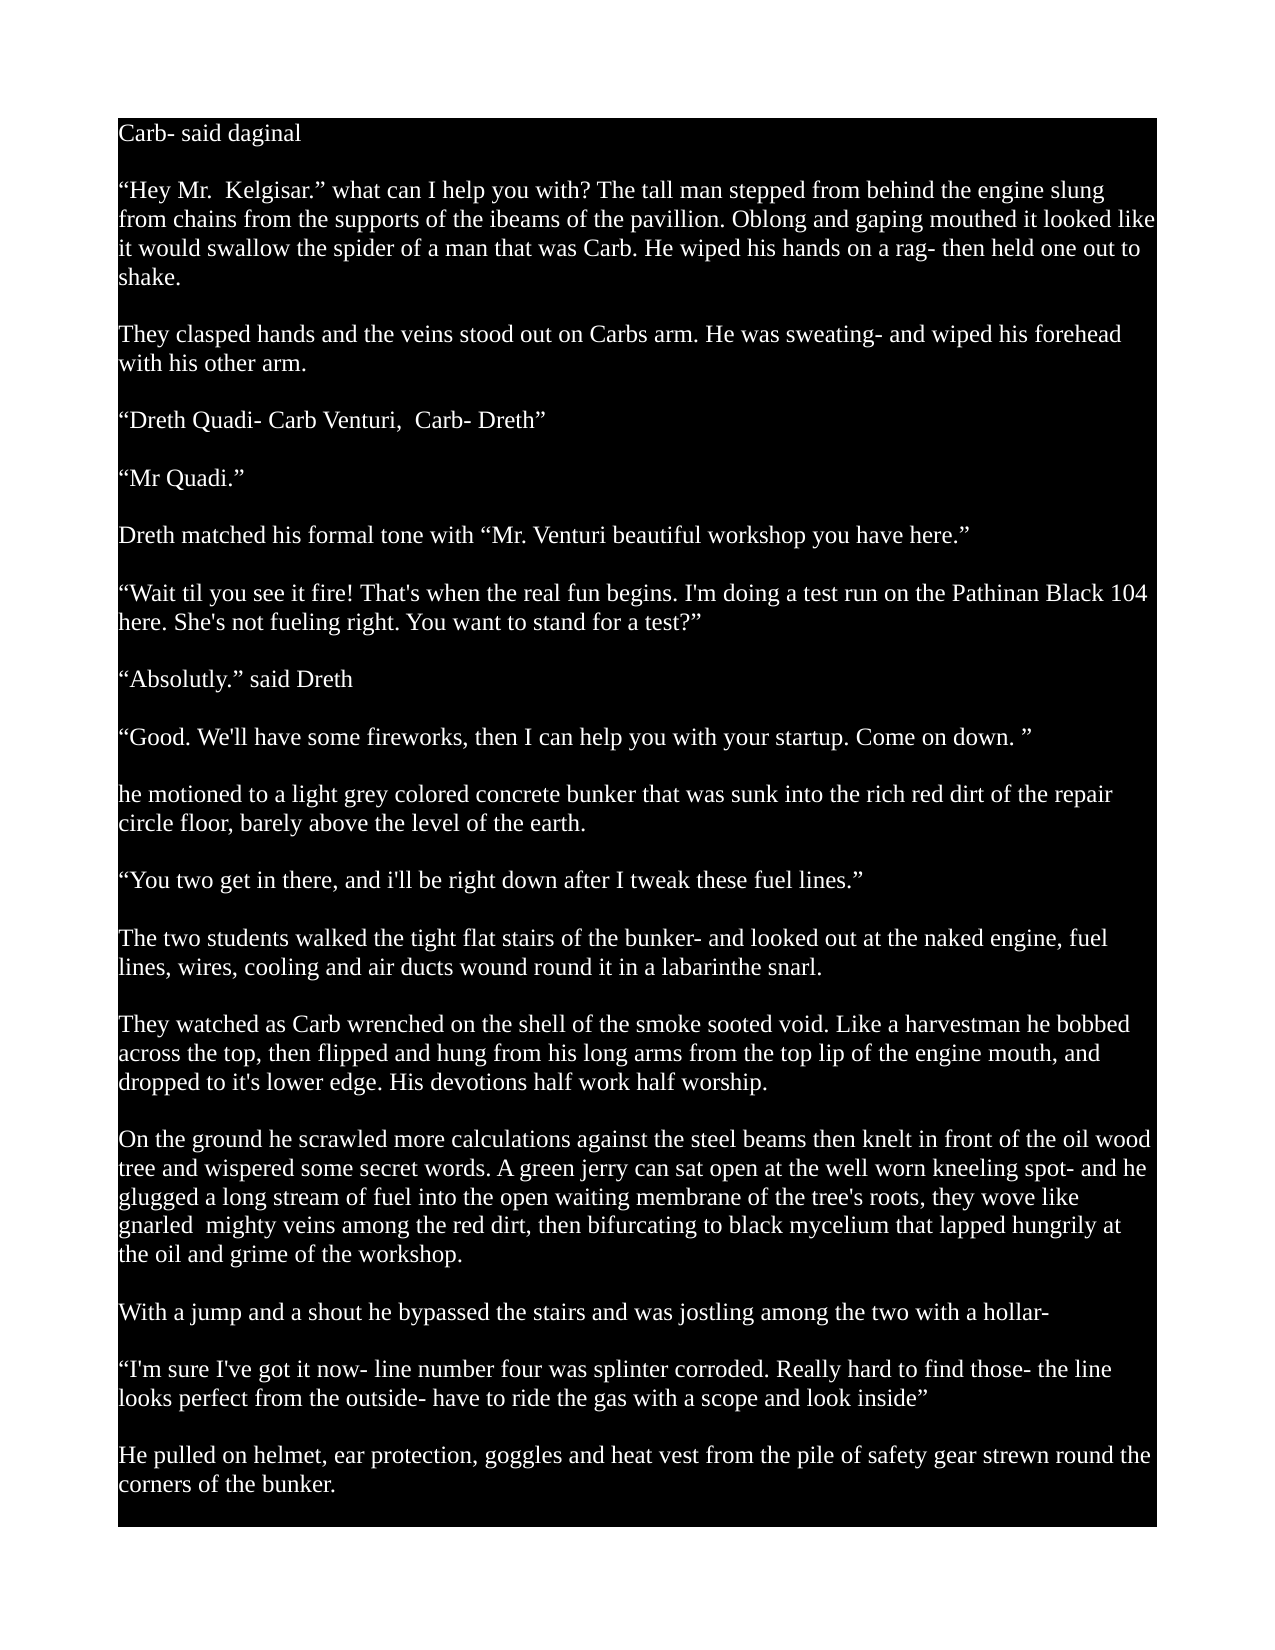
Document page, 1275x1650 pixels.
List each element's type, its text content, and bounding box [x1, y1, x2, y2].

text He pulled on helmet, ear protection, goggles and heat vest from the pile of safety gear strewn round the corners of the bunker. [118, 1441, 1157, 1527]
text They watched as Carb wrenched on the shell of the smoke sooted void. Like a harvestman he bobbed across the top, then flipped and hung from his long arms from the top lip of the engine mouth, and dropped to it's lower edge. His devotions half work half worship. [118, 1009, 1157, 1096]
text They clasped hands and the veins stood out on Carbs arm. He was sweating- and wiped his forehead with his other arm. “Dreth Quadi- Carb Venturi, Carb- Dreth” “Mr Quadi.” [118, 319, 1157, 492]
text he motioned to a light grey colored concrete bunker that was sunk into the rich red dirt of the repair circle floor, barely above the level of the earth. “You two get in there, and i'll be right down after I tweak these fuel lines.” The two students walked the tight flat stairs of the bunker- and looked out at the naked engine, fuel lines, wires, cooling and air ducts wound round it in a labarinthe snarl. [118, 779, 1157, 981]
text Dreth matched his formal tone with “Mr. Venturi beautiful workshop you have here.” “Wait til you see it fire! That's when the real fun begins. I'm doing a test run on the Pathinan Black 104 here. She's not fueling right. You want to stand for a test?” [118, 521, 1157, 636]
text On the ground he scrawled more calculations against the steel beams then knelt in front of the oil wood tree and wispered some secret words. A green jerry can sat open at the well worn kneeling spot- and he glugged a long stream of fuel into the open waiting membrane of the tree's roots, they wove like gnarled mighty veins among the red dirt, then bifurcating to black mycelium that lapped hungrily at the oil and grime of the workshop. With a jump and a shout he bypassed the stairs and was jostling among the two with a hollar- “I'm sure I've got it now- line number four was splinter corroded. Really hard to find those- the line looks perfect from the outside- have to ride the gas with a scope and look inside” [118, 1124, 1157, 1412]
text “Hey Mr. Kelgisar.” what can I help you with? The tall man stepped from behind the engine slung from chains from the supports of the ibeams of the pavillion. Oblong and gaping mouthed it looked like it would swallow the spider of a man that was Carb. He wiped his hands on a rag- then held one out to shake. [118, 176, 1157, 291]
text “Absolutly.” said Dreth [118, 664, 1157, 693]
text “Good. We'll have some fireworks, then I can help you with your startup. Come on down. ” [118, 693, 1157, 751]
text Carb- said daginal [118, 118, 1157, 147]
